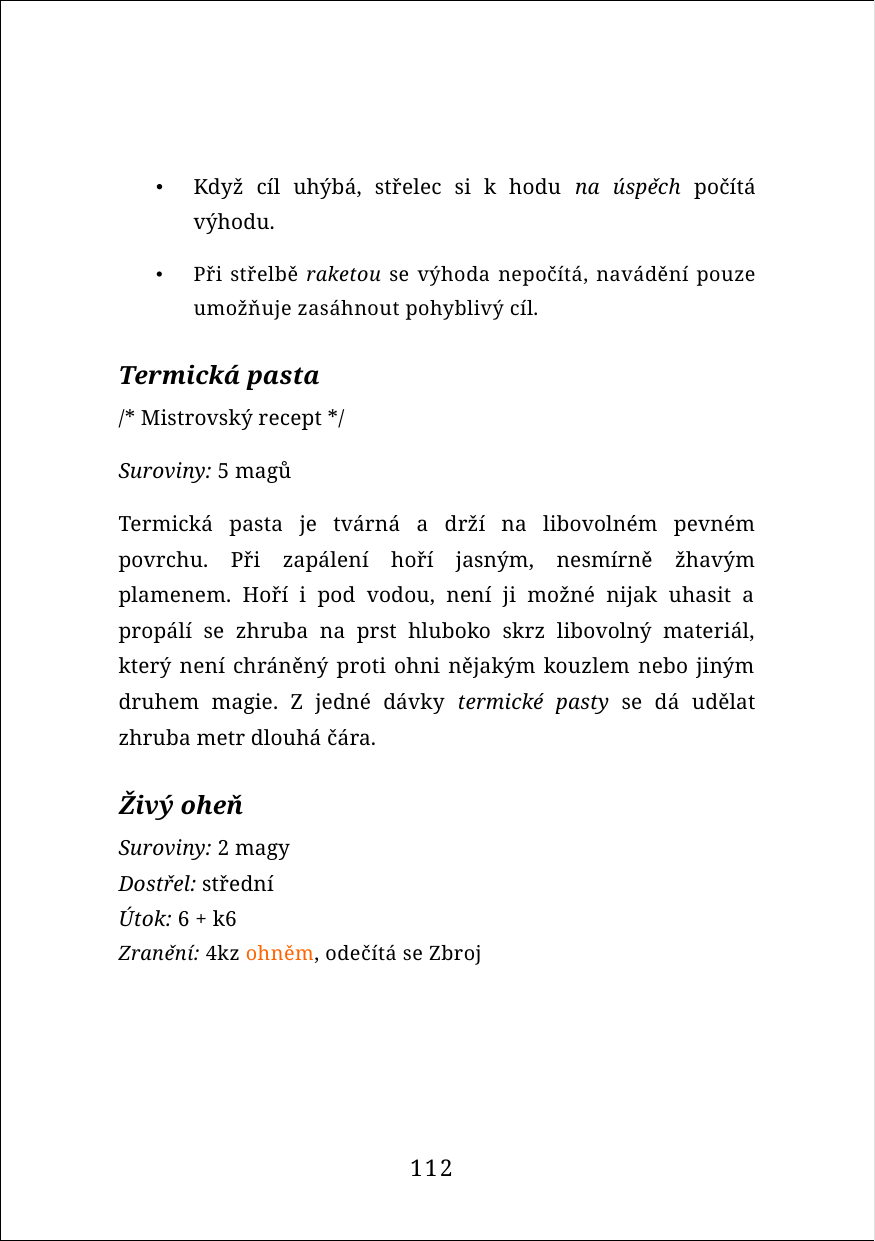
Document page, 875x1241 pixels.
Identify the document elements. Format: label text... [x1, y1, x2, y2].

text /* Mistrovský recept */ [118, 403, 756, 432]
list Když cíl uhýbá, střelec si k hodu na úspěch počítá výhodu. [156, 172, 756, 236]
text Suroviny: 5 magů [118, 456, 756, 485]
subtitle Termická pasta [118, 357, 756, 391]
text Suroviny: 2 magy Dostřel: střední Útok: 6 + k6 Zranění: 4kz ohněm, odečítá se Zbroj [118, 833, 756, 967]
list Při střelbě raketou se výhoda nepočítá, navádění pouze umožňuje zasáhnout pohyblivý cíl. [156, 261, 756, 321]
subtitle Živý oheň [118, 788, 756, 822]
text Termická pasta je tvárná a drží na libovolném pevném povrchu. Při zapálení hoří jasným, nesmírně žhavým plamenem. Hoří i pod vodou, není ji možné nijak uhasit a propálí se zhruba na prst hluboko skrz libovolný materiál, který není chráněný proti ohni nějakým kouzlem nebo jiným druhem magie. Z jedné dávky termické pasty se dá udělat zhruba metr dlouhá čára. [118, 509, 756, 751]
